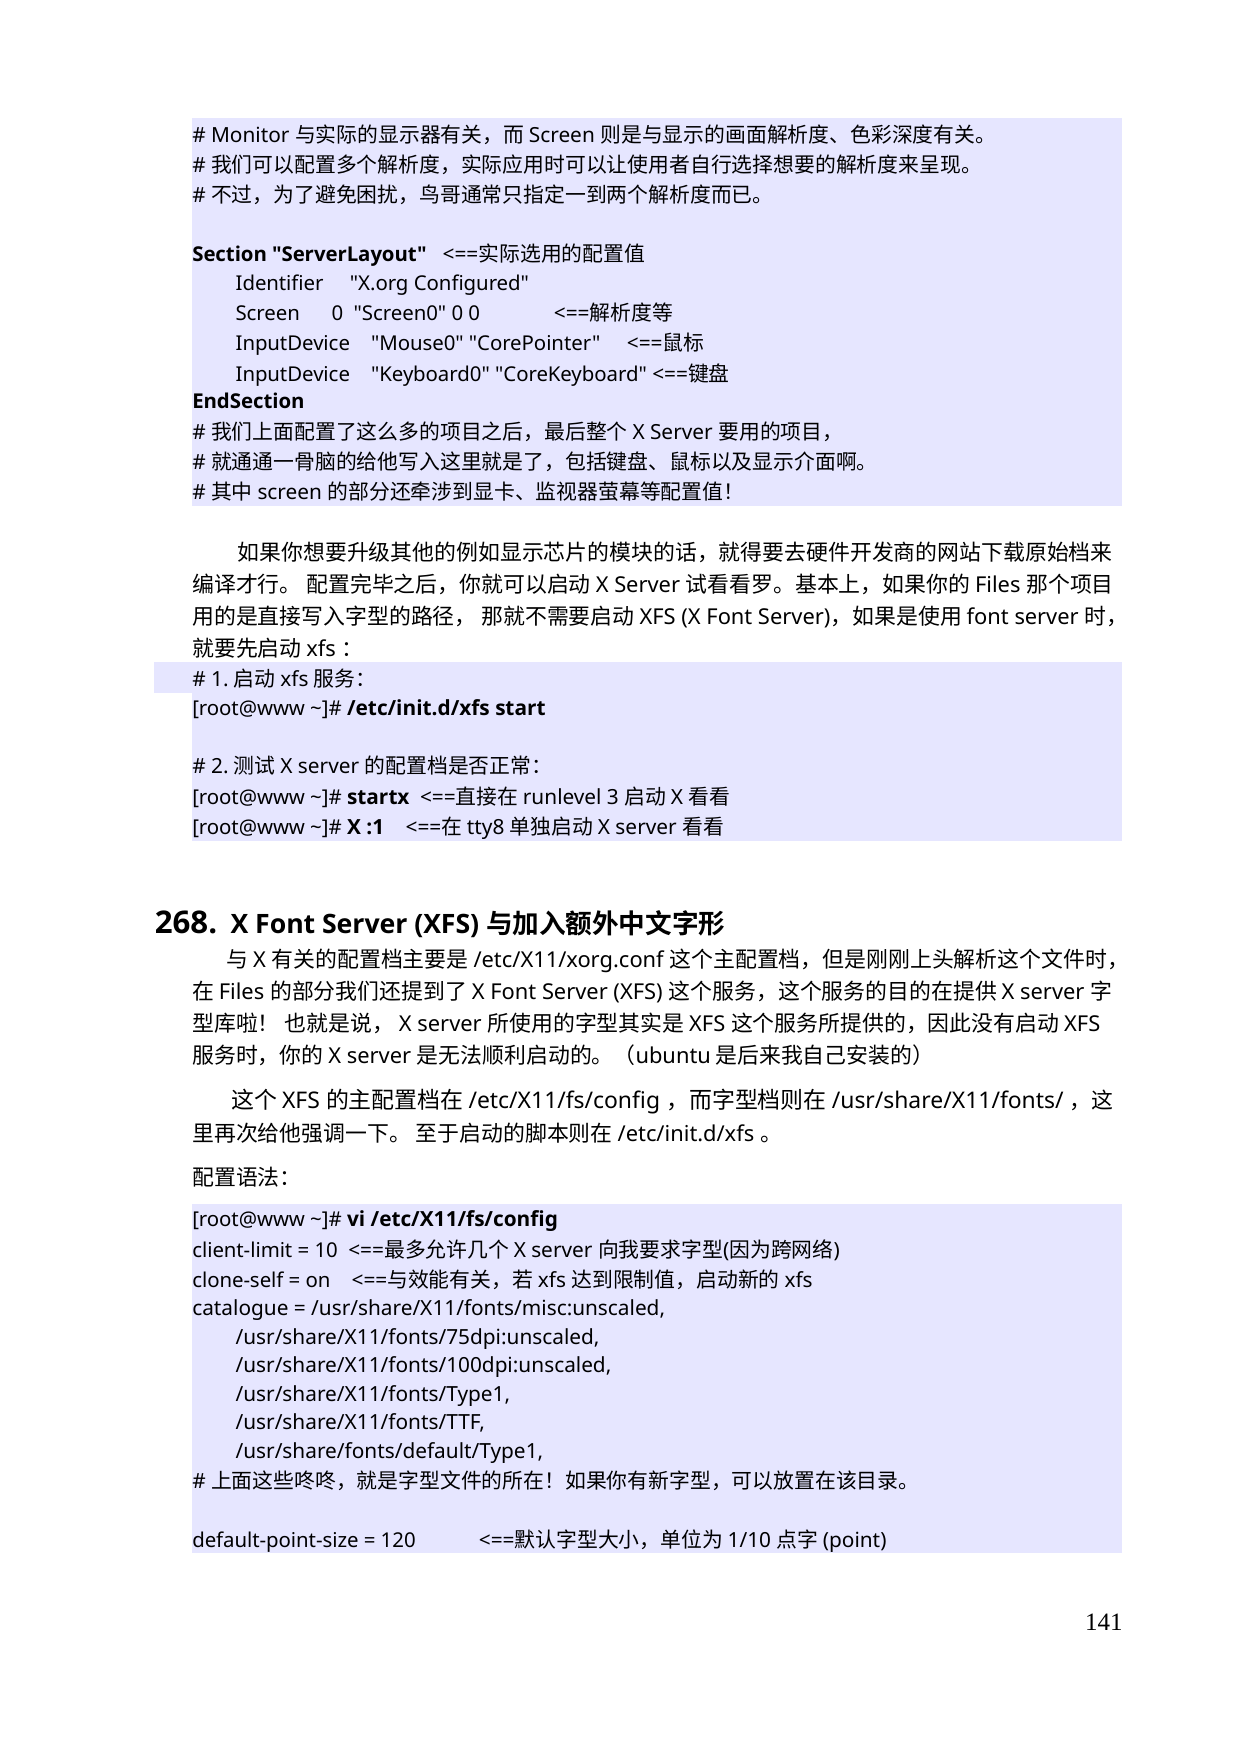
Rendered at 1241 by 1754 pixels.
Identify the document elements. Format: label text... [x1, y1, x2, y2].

text /usr/share/X11/fonts/75dpi:unscaled, [192, 1322, 1122, 1350]
text # 其中 screen 的部分还牵涉到显卡、监视器萤幕等配置值！ [192, 476, 1122, 506]
text clone-self = on <==与效能有关，若 xfs 达到限制值，启动新的 xfs [192, 1263, 1122, 1293]
text # 我们上面配置了这么多的项目之后，最后整个 X Server 要用的项目， [192, 415, 1122, 445]
list 如果你想要升级其他的例如显示芯片的模块的话，就得要去硬件开发商的网站下载原始档来编译才行。 配置完毕之后，你就可以启动 X Server 试看看罗。基本上，如果你的 Files 那个项目用的是直接写入字型的路径， 那就不需要启动 XFS (X Font Server)，如果是使用 font server 时，就要先启动 xfs ： [154, 535, 1122, 662]
text /usr/share/X11/fonts/100dpi:unscaled, [192, 1350, 1122, 1379]
text # 不过，为了避免困扰，鸟哥通常只指定一到两个解析度而已。 [192, 179, 1122, 209]
text catalogue = /usr/share/X11/fonts/misc:unscaled, [192, 1293, 1122, 1322]
text # Monitor 与实际的显示器有关，而 Screen 则是与显示的画面解析度、色彩深度有关。 [192, 118, 1122, 148]
text [root@www ~]# vi /etc/X11/fs/config [192, 1204, 1122, 1233]
text EndSection [192, 387, 1122, 415]
text [root@www ~]# X :1 <==在 tty8 单独启动 X server 看看 [192, 810, 1122, 841]
text # 就通通一骨脑的给他写入这里就是了，包括键盘、鼠标以及显示介面啊。 [192, 445, 1122, 476]
text /usr/share/X11/fonts/Type1, [192, 1379, 1122, 1407]
list 与 X 有关的配置档主要是 /etc/X11/xorg.conf 这个主配置档，但是刚刚上头解析这个文件时，在 Files 的部分我们还提到了 X Font Server (XFS) 这个服务，这个服务的目的在提供 X server 字型库啦！ 也就是说， X server 所使用的字型其实是 XFS 这个服务所提供的，因此没有启动 XFS 服务时，你的 X server 是无法顺利启动的。（ubuntu是后来我自己安装的） [154, 942, 1122, 1069]
text [root@www ~]# startx <==直接在 runlevel 3 启动 X 看看 [192, 780, 1122, 810]
text Screen 0 "Screen0" 0 0 <==解析度等 [192, 296, 1122, 327]
text 这个 XFS 的主配置档在 /etc/X11/fs/config ，而字型档则在 /usr/share/X11/fonts/ ，这里再次给他强调一下。 至于启动的脚本则在 /etc/init.d/xfs 。 [192, 1082, 1122, 1148]
text /usr/share/fonts/default/Type1, [192, 1436, 1122, 1464]
text [root@www ~]# /etc/init.d/xfs start [192, 693, 1122, 721]
text Section "ServerLayout" <==实际选用的配置值 [192, 237, 1122, 268]
text # 2. 测试 X server 的配置档是否正常： [192, 749, 1122, 780]
text Identifier "X.org Configured" [192, 268, 1122, 296]
text default-point-size = 120 <==默认字型大小，单位为 1/10 点字 (point) [192, 1523, 1122, 1553]
text /usr/share/X11/fonts/TTF, [192, 1407, 1122, 1436]
text InputDevice "Keyboard0" "CoreKeyboard" <==键盘 [192, 357, 1122, 387]
text 配置语法： [192, 1160, 1122, 1192]
list X Font Server (XFS) 与加入额外中文字形 [154, 900, 1122, 942]
text # 我们可以配置多个解析度，实际应用时可以让使用者自行选择想要的解析度来呈现。 [192, 148, 1122, 179]
text # 上面这些咚咚，就是字型文件的所在！如果你有新字型，可以放置在该目录。 [192, 1464, 1122, 1494]
text client-limit = 10 <==最多允许几个 X server 向我要求字型(因为跨网络) [192, 1233, 1122, 1263]
list # 1. 启动 xfs 服务： [154, 662, 1122, 693]
text InputDevice "Mouse0" "CorePointer" <==鼠标 [192, 327, 1122, 357]
